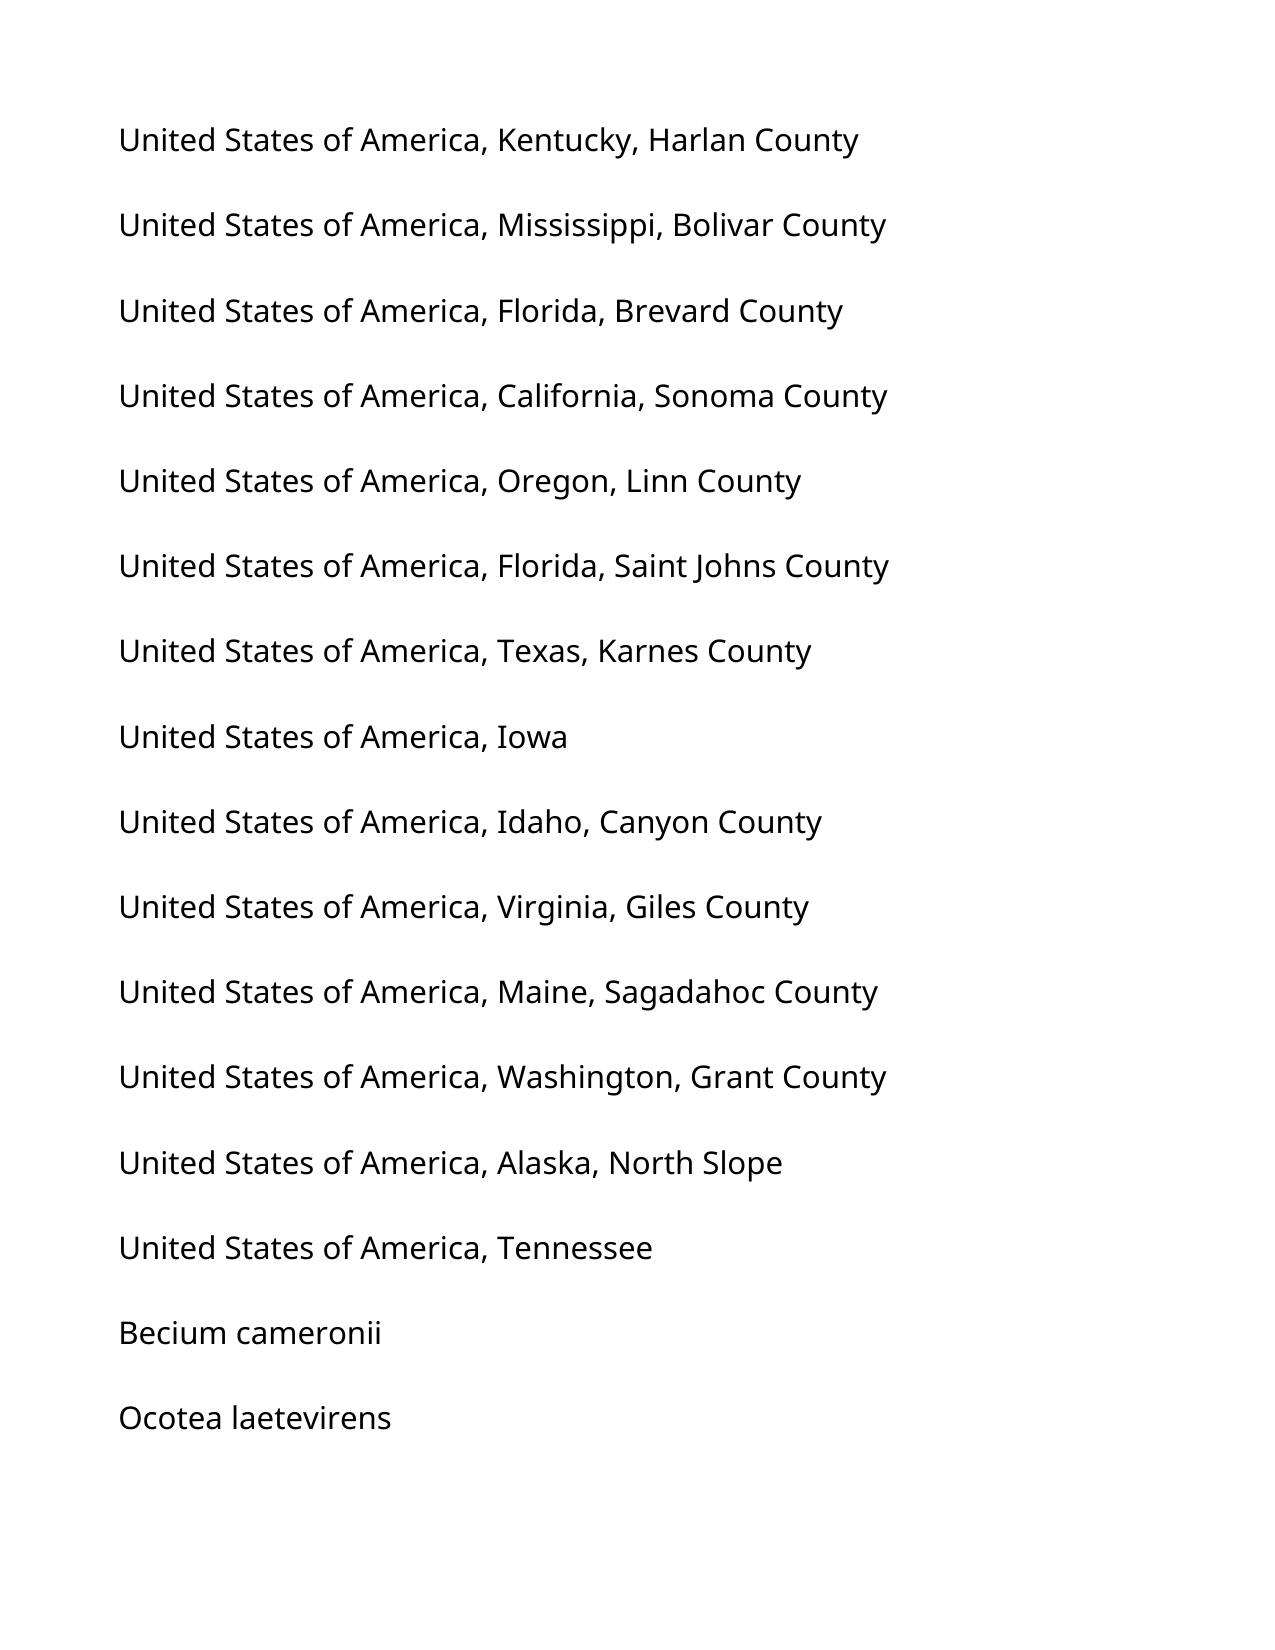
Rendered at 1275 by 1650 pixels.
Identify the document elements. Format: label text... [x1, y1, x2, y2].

text Becium cameronii [118, 1311, 1157, 1396]
text United States of America, Kentucky, Harlan County [118, 118, 1157, 203]
text United States of America, Texas, Karnes County [118, 629, 1157, 714]
text United States of America, Washington, Grant County [118, 1055, 1157, 1141]
text United States of America, Alaska, North Slope [118, 1141, 1157, 1226]
text United States of America, Iowa [118, 714, 1157, 800]
text United States of America, California, Sonoma County [118, 374, 1157, 459]
text Ocotea laetevirens [118, 1396, 1157, 1481]
text United States of America, Florida, Saint Johns County [118, 544, 1157, 629]
text United States of America, Mississippi, Bolivar County [118, 203, 1157, 288]
text United States of America, Idaho, Canyon County [118, 800, 1157, 885]
text United States of America, Tennessee [118, 1226, 1157, 1311]
text United States of America, Florida, Brevard County [118, 288, 1157, 374]
text United States of America, Maine, Sagadahoc County [118, 970, 1157, 1055]
text United States of America, Virginia, Giles County [118, 885, 1157, 970]
text United States of America, Oregon, Linn County [118, 459, 1157, 544]
